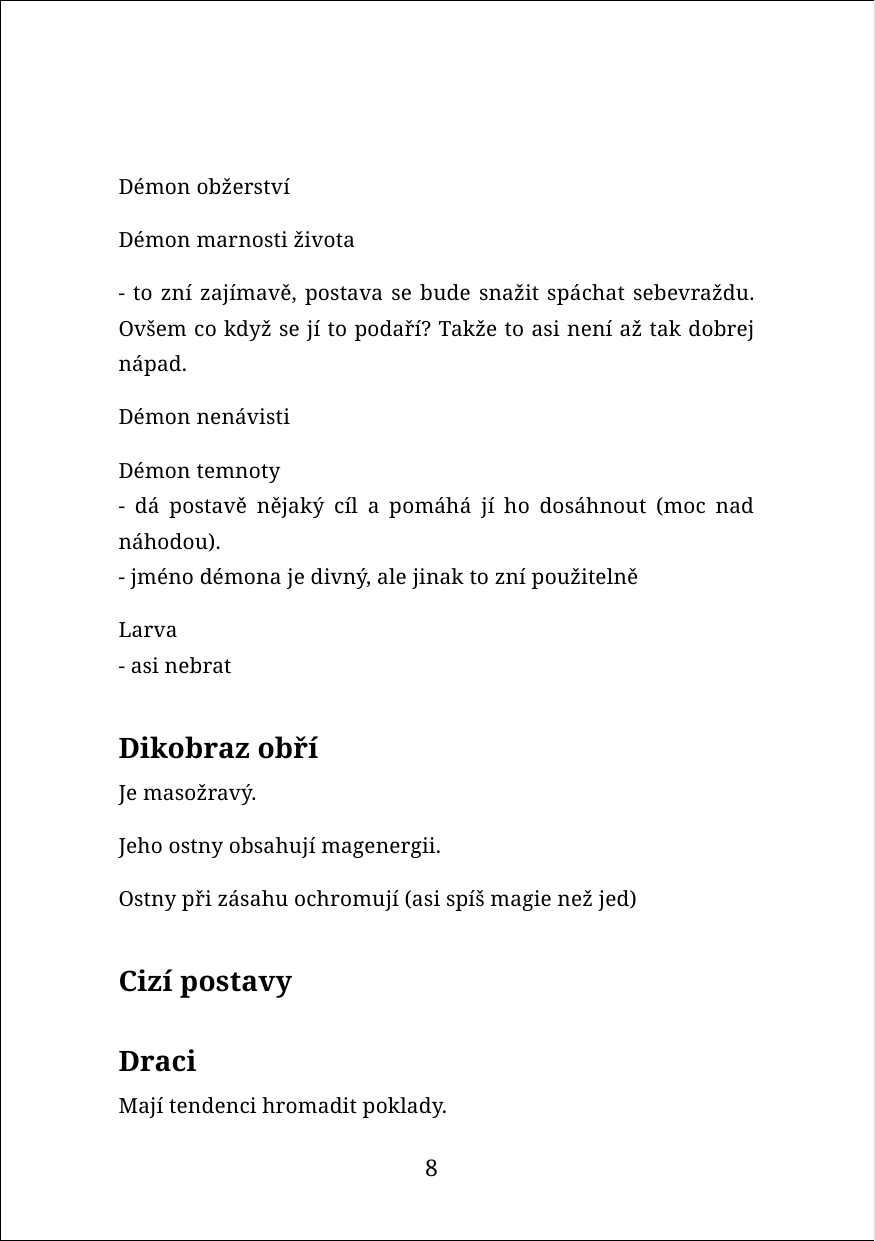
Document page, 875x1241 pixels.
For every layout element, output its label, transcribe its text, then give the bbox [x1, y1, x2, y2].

text Je masožravý. [118, 778, 756, 806]
text Démon marnosti života [118, 225, 756, 253]
text Larva - asi nebrat [118, 616, 756, 679]
text Mají tendenci hromadit poklady. [118, 1091, 756, 1119]
text Ostny při zásahu ochromují (asi spíš magie než jed) [118, 884, 756, 913]
subtitle Dikobraz obří [118, 728, 756, 766]
text Démon obžerství [118, 172, 756, 200]
subtitle Cizí postavy [118, 961, 756, 1000]
text - to zní zajímavě, postava se bude snažit spáchat sebevraždu. Ovšem co když se jí to podaří? Takže to asi není až tak dobrej nápad. [118, 278, 756, 378]
text Jeho ostny obsahují magenergii. [118, 831, 756, 860]
text Démon temnoty - dá postavě nějaký cíl a pomáhá jí ho dosáhnout (moc nad náhodou). - jméno démona je divný, ale jinak to zní použitelně [118, 456, 756, 591]
text Démon nenávisti [118, 402, 756, 431]
subtitle Draci [118, 1041, 756, 1079]
